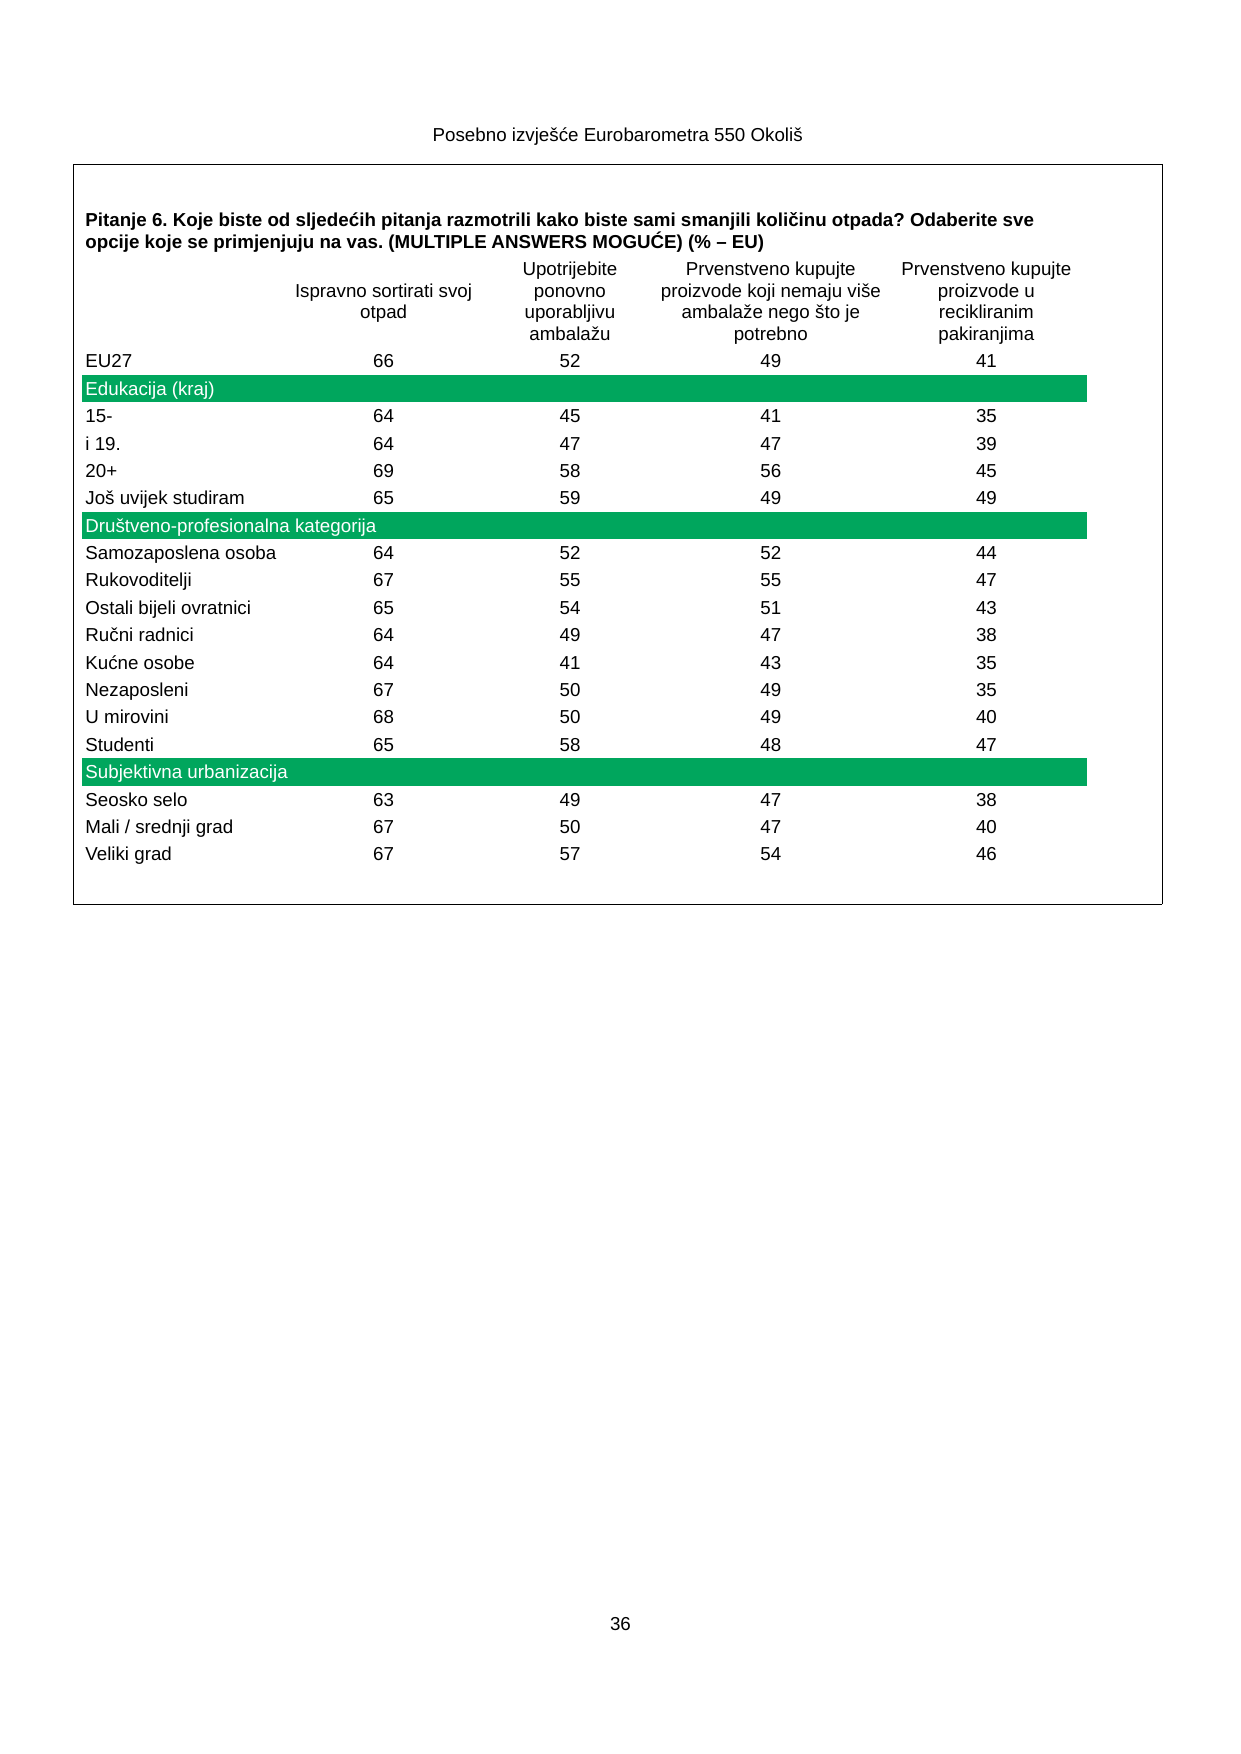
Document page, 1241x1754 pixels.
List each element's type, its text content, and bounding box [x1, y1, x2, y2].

table_cell 40 [885, 813, 1087, 840]
table_cell 15- [82, 402, 283, 429]
table_cell 51 [656, 594, 885, 621]
table_cell Subjektivna urbanizacija [82, 758, 1087, 786]
table_cell 39 [885, 429, 1087, 457]
table_cell 46 [885, 840, 1087, 868]
table_cell 44 [885, 539, 1087, 566]
table_cell Rukovoditelji [82, 566, 283, 594]
table_cell 45 [885, 457, 1087, 484]
table_cell 41 [885, 347, 1087, 374]
table_cell 47 [885, 566, 1087, 594]
table_cell 35 [885, 676, 1087, 703]
table_cell 55 [484, 566, 656, 594]
table_cell 50 [484, 676, 656, 703]
table_cell 35 [885, 649, 1087, 676]
table_cell 54 [656, 840, 885, 868]
table_cell 48 [656, 731, 885, 758]
table_cell 35 [885, 402, 1087, 429]
table_cell Još uvijek studiram [82, 484, 283, 512]
table_cell 45 [484, 402, 656, 429]
table_cell 58 [484, 731, 656, 758]
table_cell Edukacija (kraj) [82, 375, 1087, 402]
table_cell Nezaposleni [82, 676, 283, 703]
table_cell 67 [283, 813, 484, 840]
table_cell 47 [656, 621, 885, 648]
table_cell i 19. [82, 429, 283, 457]
table_cell 65 [283, 484, 484, 512]
table_cell 38 [885, 621, 1087, 648]
table_cell Kućne osobe [82, 649, 283, 676]
table_cell 49 [656, 703, 885, 731]
table_cell Ostali bijeli ovratnici [82, 594, 283, 621]
table_cell 55 [656, 566, 885, 594]
table_cell 47 [484, 429, 656, 457]
table_cell EU27 [82, 347, 283, 374]
table_cell 47 [656, 813, 885, 840]
table_cell 40 [885, 703, 1087, 731]
table_cell Upotrijebite ponovno uporabljivu ambalažu [484, 255, 656, 347]
table_cell 57 [484, 840, 656, 868]
table_cell [82, 255, 283, 347]
table_cell 38 [885, 786, 1087, 813]
table_cell 65 [283, 594, 484, 621]
table_cell 67 [283, 566, 484, 594]
table_cell 65 [283, 731, 484, 758]
table_cell U mirovini [82, 703, 283, 731]
table_cell 54 [484, 594, 656, 621]
table_cell Mali / srednji grad [82, 813, 283, 840]
table_cell Ispravno sortirati svoj otpad [283, 255, 484, 347]
table_cell 41 [484, 649, 656, 676]
table_cell 52 [656, 539, 885, 566]
table_cell 64 [283, 621, 484, 648]
table_cell 47 [656, 429, 885, 457]
table_cell 49 [885, 484, 1087, 512]
table_cell Studenti [82, 731, 283, 758]
table_cell Ručni radnici [82, 621, 283, 648]
table_cell 64 [283, 649, 484, 676]
table_cell 47 [656, 786, 885, 813]
table_cell 52 [484, 539, 656, 566]
table_cell Prvenstveno kupujte proizvode u recikliranim pakiranjima [885, 255, 1087, 347]
table_cell 49 [484, 786, 656, 813]
table_cell 49 [484, 621, 656, 648]
table_cell 64 [283, 429, 484, 457]
table_cell 67 [283, 840, 484, 868]
table_cell 47 [885, 731, 1087, 758]
table_cell 56 [656, 457, 885, 484]
table_cell 20+ [82, 457, 283, 484]
table_cell 50 [484, 813, 656, 840]
table_cell Seosko selo [82, 786, 283, 813]
table_cell 58 [484, 457, 656, 484]
table_cell Prvenstveno kupujte proizvode koji nemaju više ambalaže nego što je potrebno [656, 255, 885, 347]
table_header Pitanje 6. Koje biste od sljedećih pitanja razmotrili kako biste sami smanjili količinu otpada? Odaberite sve opcije koje se primjenjuju na vas. (MULTIPLE ANSWERS MOGUĆE) (% – EU) [82, 206, 1087, 255]
table_cell 49 [656, 484, 885, 512]
table_cell 69 [283, 457, 484, 484]
table_cell 50 [484, 703, 656, 731]
table_cell 66 [283, 347, 484, 374]
table_cell Samozaposlena osoba [82, 539, 283, 566]
table_cell 64 [283, 539, 484, 566]
table_cell 52 [484, 347, 656, 374]
table_cell 49 [656, 676, 885, 703]
table_cell 41 [656, 402, 885, 429]
table_cell 59 [484, 484, 656, 512]
table_cell 67 [283, 676, 484, 703]
table_cell 49 [656, 347, 885, 374]
table_cell 43 [656, 649, 885, 676]
table_cell Društveno-profesionalna kategorija [82, 512, 1087, 539]
table_cell 63 [283, 786, 484, 813]
table_cell 64 [283, 402, 484, 429]
table_cell Veliki grad [82, 840, 283, 868]
table_cell 68 [283, 703, 484, 731]
table_cell 43 [885, 594, 1087, 621]
